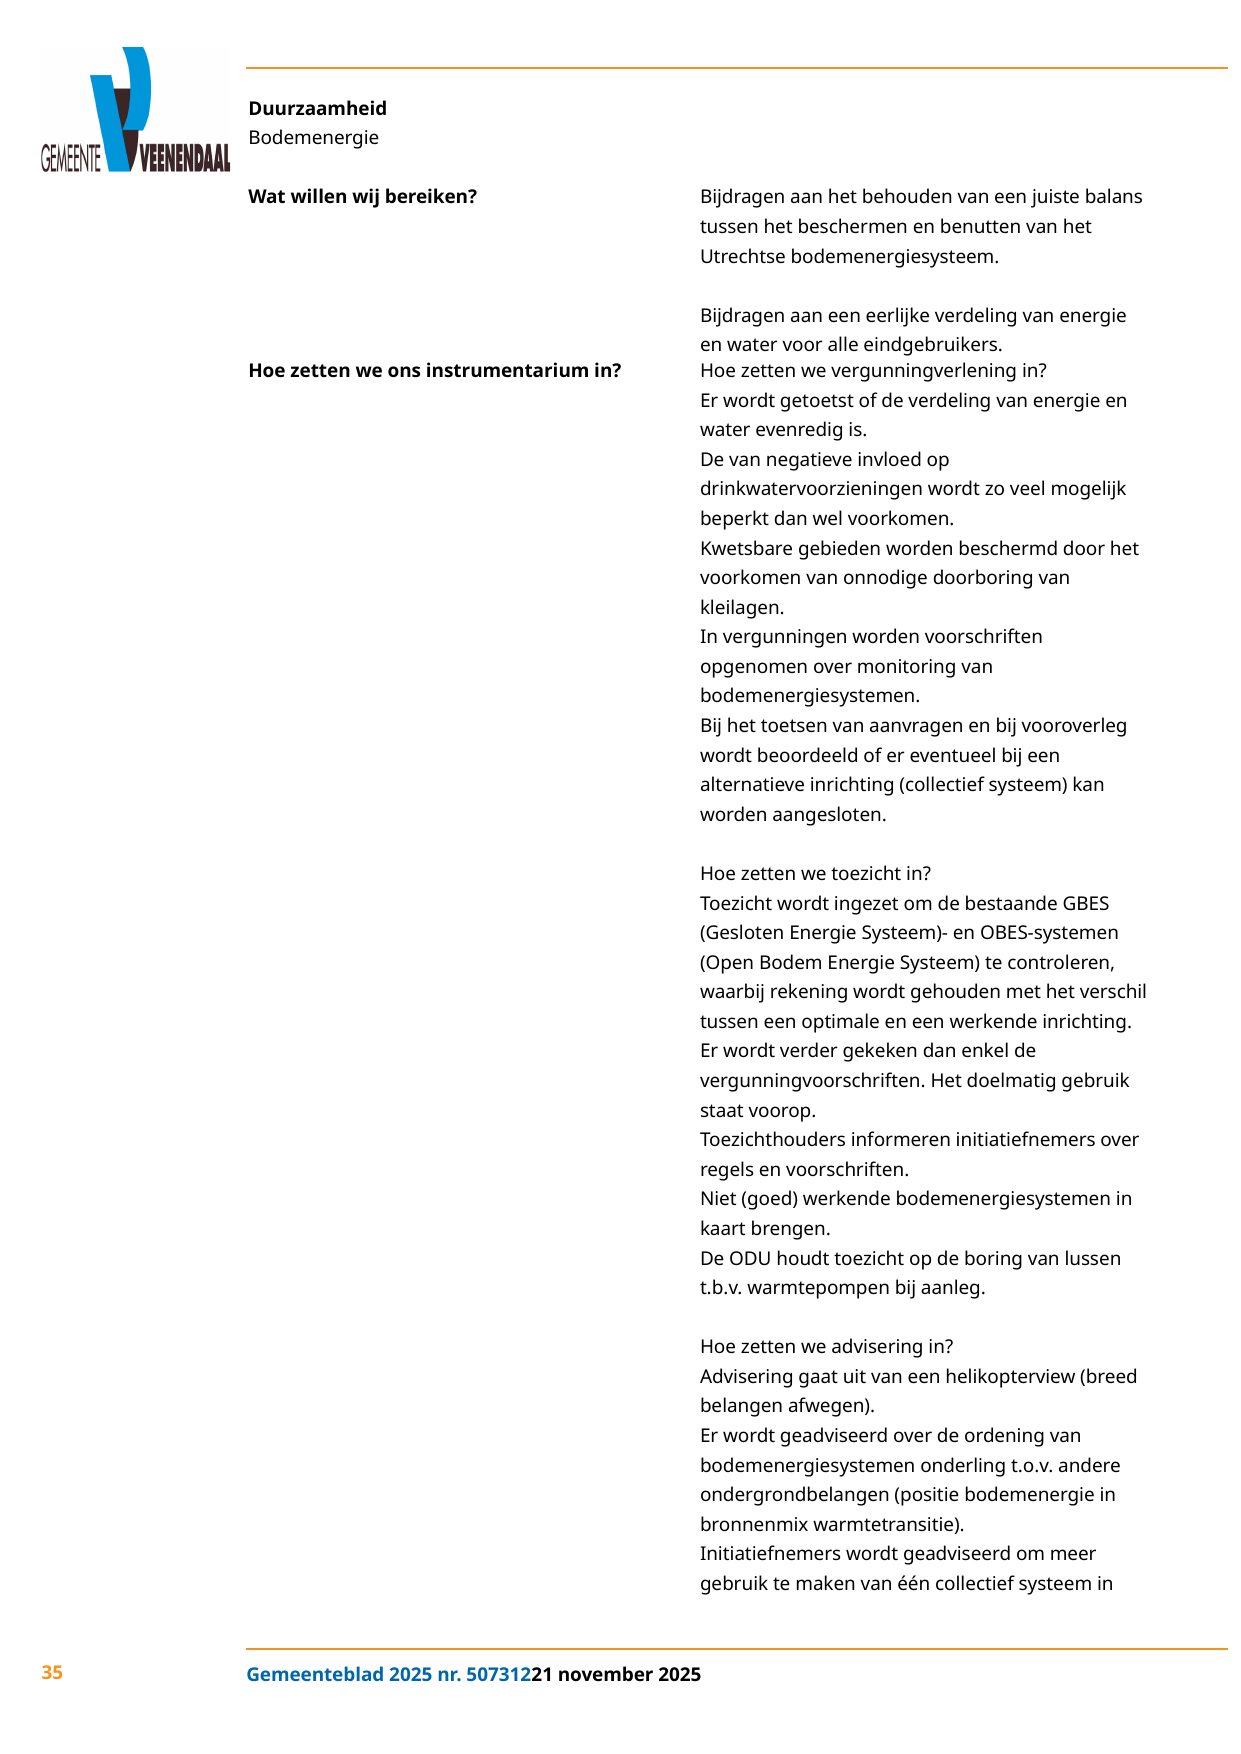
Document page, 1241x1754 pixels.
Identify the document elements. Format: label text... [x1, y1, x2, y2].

picture [123, 47, 231, 172]
table_cell Hoe zetten we vergunningverlening in? Er wordt getoetst of de verdeling van energie en water evenredig is. De van negatieve invloed op drinkwatervoorzieningen wordt zo veel mogelijk beperkt dan wel voorkomen. Kwetsbare gebieden worden beschermd door het voorkomen van onnodige doorboring van kleilagen. In vergunningen worden voorschriften opgenomen over monitoring van bodemenergiesystemen. Bij het toetsen van aanvragen en bij vooroverleg wordt beoordeeld of er eventueel bij een alternatieve inrichting (collectief systeem) kan worden aangesloten. Hoe zetten we toezicht in? Toezicht wordt ingezet om de bestaande GBES (Gesloten Energie Systeem)- en OBES-systemen (Open Bodem Energie Systeem) te controleren, waarbij rekening wordt gehouden met het verschil tussen een optimale en een werkende inrichting. Er wordt verder gekeken dan enkel de vergunningvoorschriften. Het doelmatig gebruik staat voorop. Toezichthouders informeren initiatiefnemers over regels en voorschriften. Niet (goed) werkende bodemenergiesystemen in kaart brengen. De ODU houdt toezicht op de boring van lussen t.b.v. warmtepompen bij aanleg. Hoe zetten we advisering in? Advisering gaat uit van een helikopterview (breed belangen afwegen). Er wordt geadviseerd over de ordening van bodemenergiesystemen onderling t.o.v. andere ondergrondbelangen (positie bodemenergie in bronnenmix warmtetransitie). Initiatiefnemers wordt geadviseerd om meer gebruik te maken van één collectief systeem in [700, 357, 1152, 1596]
table_cell Hoe zetten we ons instrumentarium in? [248, 357, 700, 1596]
text Duurzaamheid [248, 95, 1152, 121]
picture [41, 47, 130, 172]
table_header Wat willen wij bereiken? [248, 184, 700, 357]
text Bodemenergie [248, 124, 1152, 150]
table_header Bijdragen aan het behouden van een juiste balans tussen het beschermen en benutten van het Utrechtse bodemenergiesysteem. Bijdragen aan een eerlijke verdeling van energie en water voor alle eindgebruikers. [700, 184, 1152, 357]
